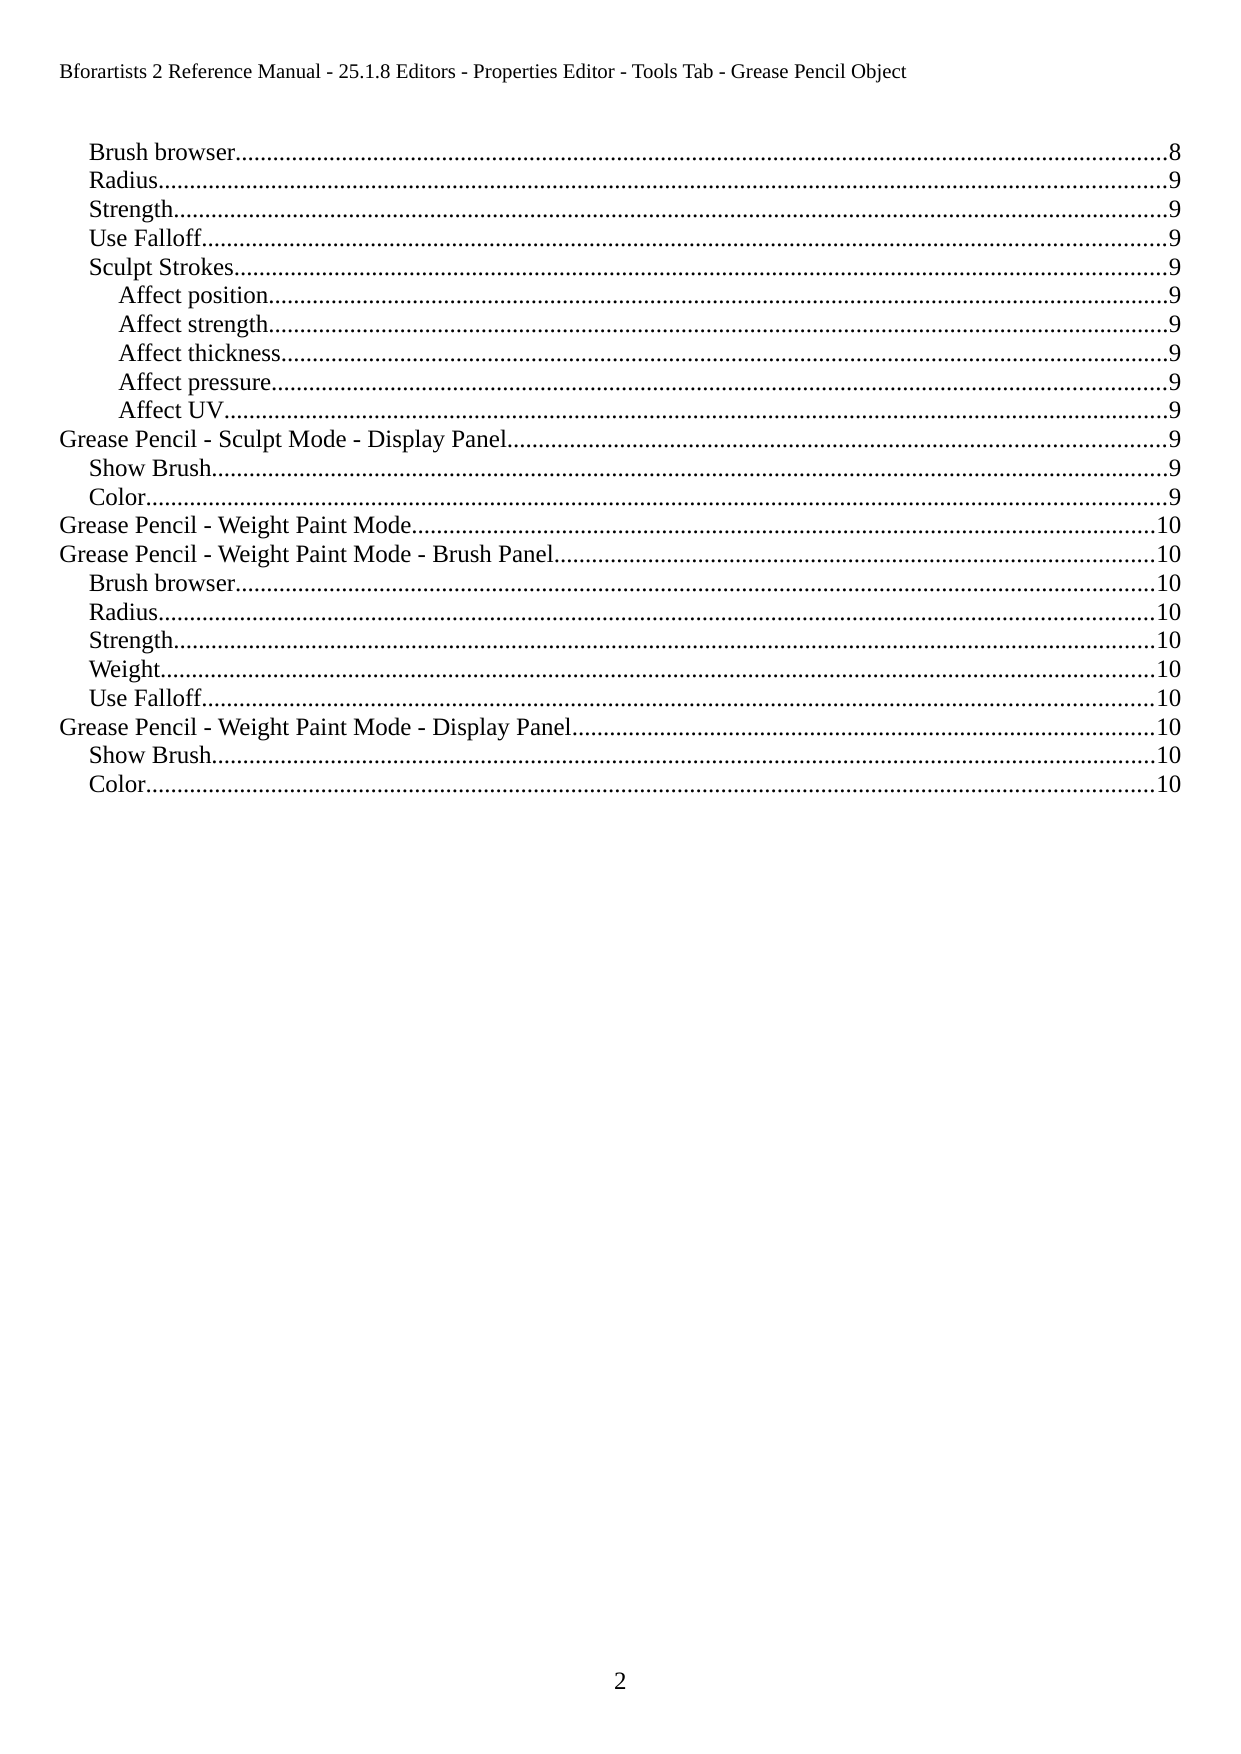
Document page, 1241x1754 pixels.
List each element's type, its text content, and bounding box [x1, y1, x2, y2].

text Weight 10 [88, 654, 1181, 683]
text Strength 9 [88, 194, 1181, 223]
text Color 10 [88, 769, 1181, 798]
text Affect thickness 9 [118, 338, 1181, 367]
text Use Falloff 9 [88, 223, 1181, 252]
text Radius 10 [88, 597, 1181, 625]
text Strength 10 [88, 625, 1181, 654]
text Use Falloff 10 [88, 683, 1181, 712]
text Radius 9 [88, 165, 1181, 194]
text Show Brush 10 [88, 740, 1181, 769]
text Grease Pencil - Weight Paint Mode 10 [59, 510, 1181, 539]
text Grease Pencil - Weight Paint Mode - Brush Panel 10 [59, 539, 1181, 568]
text Brush browser 8 [88, 137, 1181, 165]
text Affect strength 9 [118, 309, 1181, 338]
text Sculpt Strokes 9 [88, 252, 1181, 280]
text Show Brush 9 [88, 453, 1181, 482]
text Affect position 9 [118, 280, 1181, 309]
text Grease Pencil - Sculpt Mode - Display Panel 9 [59, 424, 1181, 453]
text Color 9 [88, 482, 1181, 510]
text Affect UV 9 [118, 395, 1181, 424]
text Affect pressure 9 [118, 367, 1181, 395]
text Brush browser 10 [88, 568, 1181, 597]
text Grease Pencil - Weight Paint Mode - Display Panel 10 [59, 712, 1181, 740]
